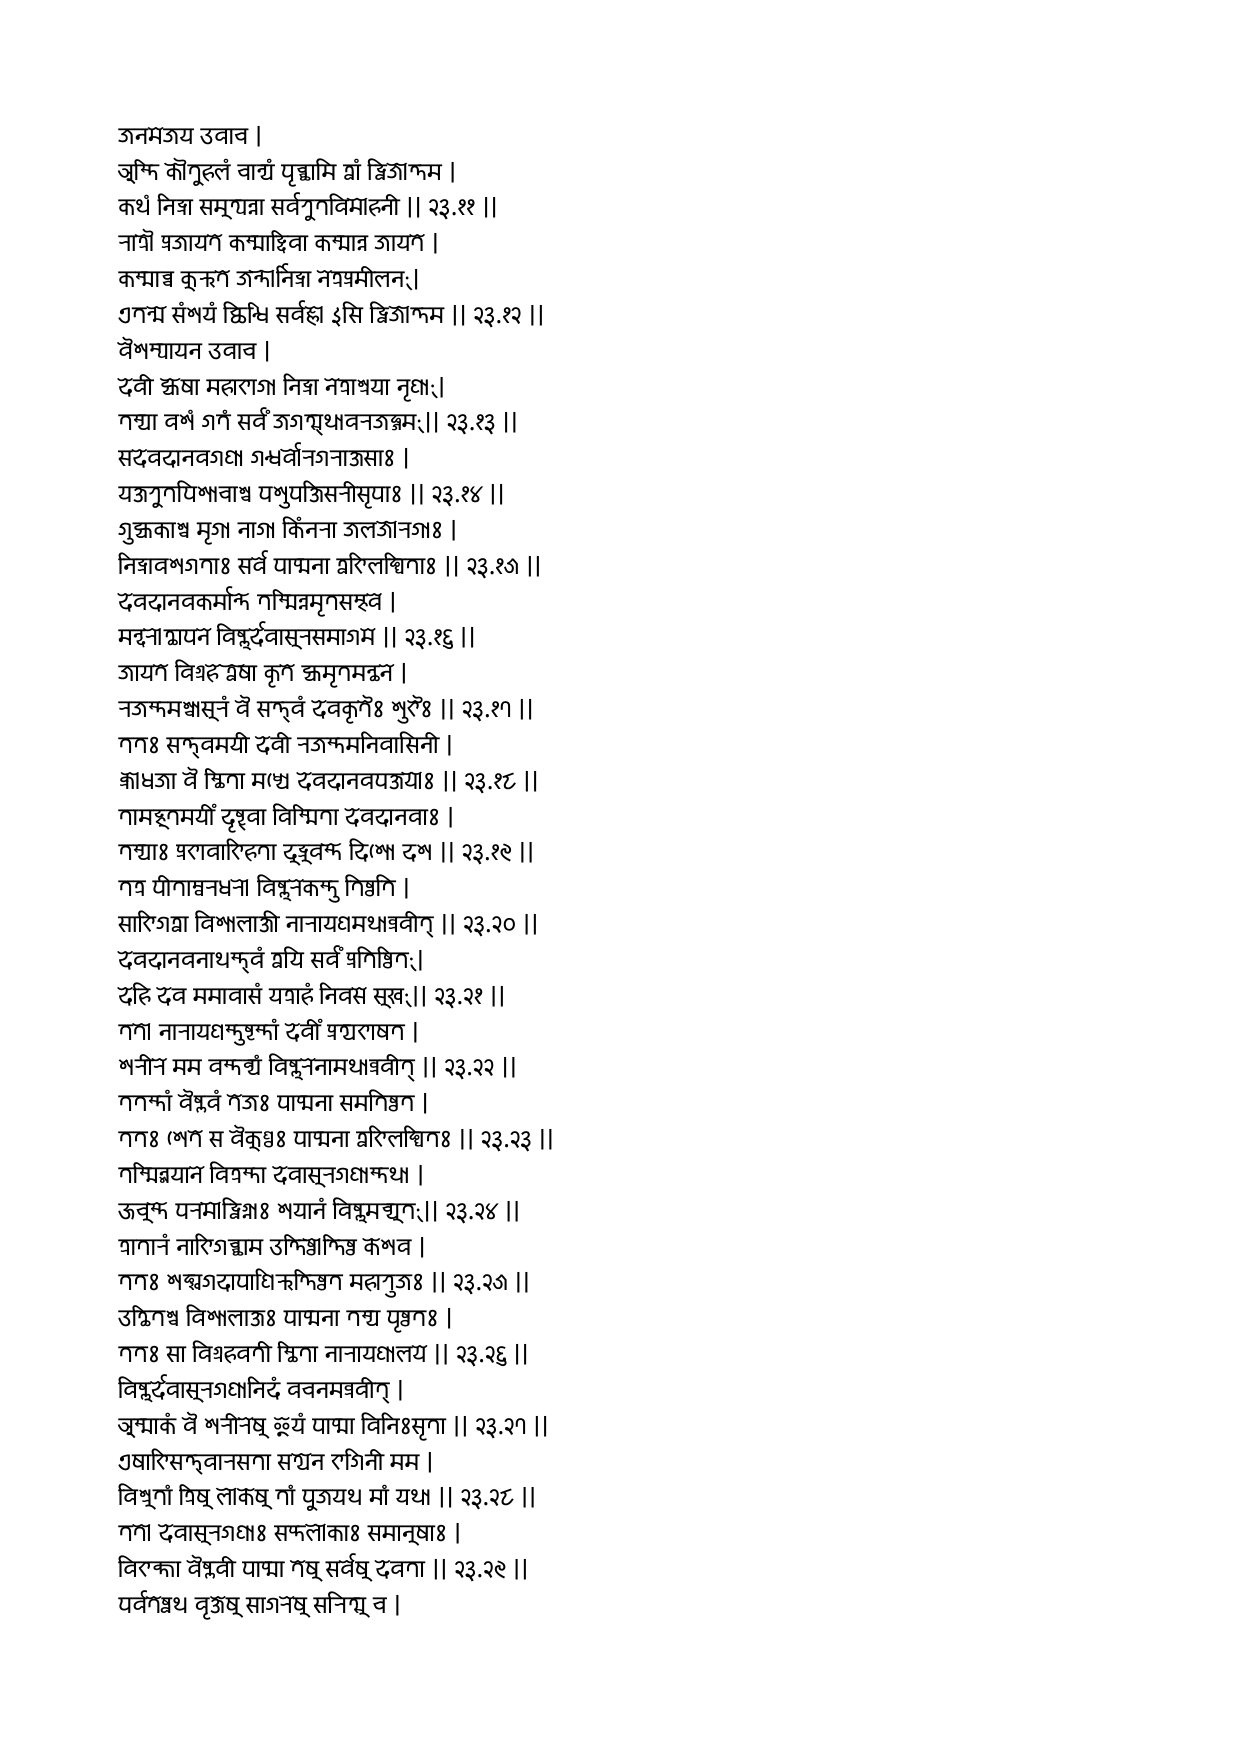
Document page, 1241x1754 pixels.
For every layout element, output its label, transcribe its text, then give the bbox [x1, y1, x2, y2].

text 𑐰𑐶𑐲𑑂𑐞𑐸𑐬𑑂𑐡𑐾𑐰𑐵𑐳𑐸𑐬𑐐𑐞𑐵𑐣𑐶𑐡𑑄 𑐰𑐔𑐣𑐩𑐧𑑂𑐬𑐰𑐷𑐟𑑂 𑑋 [118, 1372, 1122, 1408]
text 𑐫𑐎𑑂𑐲𑐨𑐹𑐟𑐥𑐶𑐱𑐵𑐔𑐵𑐱𑑂𑐔 𑐥𑐱𑐸𑐥𑐎𑑂𑐲𑐶𑐳𑐬𑐷𑐳𑐺𑐥𑐵𑑅 𑑋𑑋 𑑒𑑓.𑑑𑑔 𑑋𑑋 [118, 476, 1122, 512]
text 𑐖𑐣𑐩𑐾𑐖𑐫 𑐄𑐰𑐵𑐔 𑑋 [118, 118, 1122, 154]
text 𑐟𑐟𑑅 𑐱𑐒𑑂𑐏𑐐𑐡𑐵𑐥𑐵𑐞𑐶𑐬𑐸𑐟𑑂𑐟𑐶𑐲𑑂𑐛𑐟 𑐩𑐴𑐵𑐨𑐸𑐖𑑅 𑑋𑑋 𑑒𑑓.𑑒𑑕 𑑋𑑋 [118, 1265, 1122, 1301]
text 𑐎𑑂𑐬𑑀𑐢𑐖𑐵 𑐰𑐿 𑐳𑑂𑐠𑐶𑐟𑐵 𑐩𑐢𑑂𑐫𑐾 𑐡𑐾𑐰𑐡𑐵𑐣𑐰𑐥𑐎𑑂𑐲𑐫𑑀𑑅 𑑋𑑋 𑑒𑑓.𑑑𑑘 𑑋𑑋 [118, 763, 1122, 799]
text 𑐟𑐟𑑀 𑐡𑐾𑐰𑐵𑐳𑐸𑐬𑐐𑐞𑐵𑑅 𑐳𑐥𑑂𑐟𑐮𑑀𑐎𑐵𑑅 𑐳𑐩𑐵𑐣𑐸𑐲𑐵𑑅 𑑋 [118, 1516, 1122, 1551]
text 𑐎𑐳𑑂𑐩𑐵𑐔𑑂𑐔 𑐎𑐸𑐬𑐸𑐟𑐾 𑐖𑐣𑑂𑐟𑑀𑐬𑑂𑐣𑐶𑐡𑑂𑐬𑐵 𑐣𑐾𑐟𑑂𑐬𑐥𑑂𑐬𑐩𑐷𑐮𑐣𑑈𑑋 [118, 261, 1122, 297]
text 𑐣𑐶𑐡𑑂𑐬𑐵𑐰𑐱𑐐𑐟𑐵𑑅 𑐳𑐬𑑂𑐰𑐾 𑐥𑐵𑐥𑑂𑐩𑐣𑐵 𑐟𑑂𑐰𑐨𑐶𑐮𑐒𑑂𑐑𑐶𑐟𑐵𑑅 𑑋𑑋 𑑒𑑓.𑑑𑑕 𑑋𑑋 [118, 548, 1122, 584]
text 𑐅𑐔𑐸𑐳𑑂𑐟𑐾 𑐥𑐬𑐩𑑀𑐡𑑂𑐰𑐶𑐐𑑂𑐣𑐵𑑅 𑐱𑐫𑐵𑐣𑑄 𑐰𑐶𑐲𑑂𑐞𑐸𑐩𑐔𑑂𑐫𑐸𑐟𑑈𑑋𑑋 𑑒𑑓.𑑒𑑔 𑑋𑑋 [118, 1193, 1122, 1229]
text 𑐳𑐵𑐨𑐶𑐐𑐟𑑂𑐰𑐵 𑐰𑐶𑐱𑐵𑐮𑐵𑐎𑑂𑐲𑐷 𑐣𑐵𑐬𑐵𑐫𑐞𑐩𑐠𑐵𑐧𑑂𑐬𑐰𑐷𑐟𑑂 𑑋𑑋 𑑒𑑓.𑑒𑑐 𑑋𑑋 [118, 906, 1122, 942]
text 𑐄𑐟𑑂𑐠𑐶𑐟𑐱𑑂𑐔 𑐰𑐶𑐱𑐵𑐮𑐵𑐎𑑂𑐲𑑅 𑐥𑐵𑐥𑑂𑐩𑐣𑐵 𑐟𑐳𑑂𑐫 𑐥𑐺𑐲𑑂𑐛𑐟𑑅 𑑋 [118, 1301, 1122, 1336]
text 𑐟𑐟𑐳𑑂𑐟𑐵𑑄 𑐰𑐿𑐲𑑂𑐞𑐰𑑄 𑐟𑐾𑐖𑑅 𑐥𑐵𑐥𑑂𑐩𑐣𑐵 𑐳𑐩𑐟𑐶𑐲𑑂𑐛𑐟 𑑋 [118, 1086, 1122, 1121]
text 𑐡𑐾𑐰𑐡𑐵𑐣𑐰𑐎𑐬𑑂𑐩𑐵𑐣𑑂𑐟𑐾 𑐟𑐳𑑂𑐩𑐶𑐣𑑂𑐣𑐩𑐺𑐟𑐳𑐩𑑂𑐨𑐰𑐾 𑑋 [118, 584, 1122, 620]
text 𑐱𑐬𑐷𑐬𑐾 𑐩𑐩 𑐰𑐳𑑂𑐟𑐰𑑂𑐫𑑄 𑐰𑐶𑐲𑑂𑐞𑐸𑐬𑐾𑐣𑐵𑐩𑐠𑐵𑐧𑑂𑐬𑐰𑐷𑐟𑑂 𑑋𑑋 𑑒𑑓.𑑒𑑒 𑑋𑑋 [118, 1050, 1122, 1086]
text 𑐟𑐳𑑂𑐫𑐵𑑅 𑐥𑑂𑐬𑐨𑐵𑐰𑐵𑐨𑐶𑐴𑐟𑐵 𑐡𑐸𑐡𑑂𑐬𑐸𑐰𑐳𑑂𑐟𑐾 𑐡𑐶𑐱𑑀 𑐡𑐱 𑑋𑑋 𑑒𑑓.𑑑𑑙 𑑋𑑋 [118, 835, 1122, 871]
text 𑐟𑑂𑐬𑐵𑐟𑐵𑐬𑑄 𑐣𑐵𑐨𑐶𑐐𑐔𑑂𑐕𑐵𑐩 𑐄𑐟𑑂𑐟𑐶𑐲𑑂𑐛𑑀𑐟𑑂𑐟𑐶𑐲𑑂𑐛 𑐎𑐾𑐱𑐰 𑑋 [118, 1229, 1122, 1265]
text 𑐥𑐬𑑂𑐰𑐟𑐾𑐲𑑂𑐰𑐠 𑐰𑐺𑐎𑑂𑐲𑐾𑐲𑐸 𑐳𑐵𑐐𑐬𑐾𑐲𑐸 𑐳𑐬𑐶𑐟𑑂𑐳𑐸 𑐔 𑑋 [118, 1587, 1122, 1623]
text 𑐬𑐵𑐟𑑂𑐬𑑁 𑐥𑑂𑐬𑐖𑐵𑐫𑐟𑐾 𑐎𑐳𑑂𑐩𑐵𑐡𑑂𑐡𑐶𑐰𑐵 𑐎𑐳𑑂𑐩𑐵𑐣𑑂𑐣 𑐖𑐵𑐫𑐟𑐾 𑑋 [118, 226, 1122, 261]
text 𑐟𑐟𑑅 𑐳𑐟𑑂𑐟𑑂𑐰𑐩𑐫𑐷 𑐡𑐾𑐰𑐷 𑐬𑐖𑐳𑑂𑐟𑐩𑐣𑐶𑐰𑐵𑐳𑐶𑐣𑐷 𑑋 [118, 727, 1122, 763]
text 𑐟𑐟𑑅 𑐳𑐵 𑐰𑐶𑐐𑑂𑐬𑐴𑐰𑐟𑐷 𑐳𑑂𑐠𑐶𑐟𑐵 𑐣𑐵𑐬𑐵𑐫𑐞𑐵𑐮𑐫𑐾 𑑋𑑋 𑑒𑑓.𑑒𑑖 𑑋𑑋 [118, 1336, 1122, 1372]
text 𑐟𑐟𑑀 𑐣𑐵𑐬𑐵𑐫𑐞𑐳𑑂𑐟𑐸𑐲𑑂𑐚𑐳𑑂𑐟𑐵𑑄 𑐡𑐾𑐰𑐷𑑄 𑐥𑑂𑐬𑐟𑑂𑐫𑐨𑐵𑐲𑐟 𑑋 [118, 1014, 1122, 1050]
text 𑐰𑐶𑐨𑐎𑑂𑐟𑐵 𑐰𑐿𑐲𑑂𑐞𑐰𑐷 𑐥𑐵𑐥𑑂𑐩𑐵 𑐟𑐾𑐲𑐸 𑐳𑐬𑑂𑐰𑐾𑐲𑐸 𑐡𑐾𑐰𑐟𑐵 𑑋𑑋 𑑒𑑓.𑑒𑑙 𑑋𑑋 [118, 1551, 1122, 1587]
text 𑐀𑐳𑑂𑐟𑐶 𑐎𑑁𑐟𑐹𑐴𑐮𑑄 𑐔𑐵𑐣𑑂𑐫𑑄 𑐥𑐺𑐔𑑂𑐕𑐵𑐩𑐶 𑐟𑑂𑐰𑐵𑑄 𑐡𑑂𑐰𑐶𑐖𑑀𑐟𑑂𑐟𑐩 𑑋 [118, 154, 1122, 190]
text 𑐡𑐾𑐰𑐡𑐵𑐣𑐰𑐣𑐵𑐠𑐳𑑂𑐟𑑂𑐰𑑄 𑐟𑑂𑐰𑐫𑐶 𑐳𑐬𑑂𑐰𑑄 𑐥𑑂𑐬𑐟𑐶𑐲𑑂𑐛𑐶𑐟𑑈𑑋 [118, 942, 1122, 978]
text 𑐟𑐵𑐩𑐡𑑂𑐨𑐸𑐟𑐩𑐫𑐷𑑄 𑐡𑐺𑐲𑑂𑐚𑑂𑐰𑐵 𑐰𑐶𑐳𑑂𑐩𑐶𑐟𑐵 𑐡𑐾𑐰𑐡𑐵𑐣𑐰𑐵𑑅 𑑋 [118, 799, 1122, 835]
text 𑐊𑐲𑐵𑐨𑐶𑐳𑐟𑑂𑐟𑑂𑐰𑐵𑐬𑐳𑐟𑐵 𑐳𑐟𑑂𑐫𑐾𑐣 𑐨𑐐𑐶𑐣𑐷 𑐩𑐩 𑑋 [118, 1444, 1122, 1480]
text 𑐟𑐟𑑂𑐬 𑐥𑐷𑐟𑐵𑐩𑑂𑐧𑐬𑐢𑐬𑑀 𑐰𑐶𑐲𑑂𑐞𑐸𑐬𑐾𑐎𑐳𑑂𑐟𑐸 𑐟𑐶𑐲𑑂𑐛𑐟𑐶 𑑋 [118, 871, 1122, 906]
text 𑐎𑐠𑑄 𑐣𑐶𑐡𑑂𑐬𑐵 𑐳𑐩𑐸𑐟𑑂𑐥𑐣𑑂𑐣𑐵 𑐳𑐬𑑂𑐰𑐨𑐹𑐟𑐰𑐶𑐩𑑀𑐴𑐣𑐷 𑑋𑑋 𑑒𑑓.𑑑𑑑 𑑋𑑋 [118, 190, 1122, 226]
text 𑐟𑐟𑑅 𑐱𑐾𑐟𑐾 𑐳 𑐰𑐿𑐎𑐸𑐞𑑂𑐛𑑅 𑐥𑐵𑐥𑑂𑐩𑐣𑐵 𑐟𑑂𑐰𑐨𑐶𑐮𑐒𑑂𑐑𑐶𑐟𑑅 𑑋𑑋 𑑒𑑓.𑑒𑑓 𑑋𑑋 [118, 1121, 1122, 1157]
text 𑐀𑐳𑑂𑐩𑐵𑐎𑑄 𑐰𑐿 𑐱𑐬𑐷𑐬𑐾𑐲𑐸 𑐂𑐫𑑄 𑐥𑐵𑐥𑑂𑐩𑐵 𑐰𑐶𑐣𑐶𑑅𑐳𑐺𑐟𑐵 𑑋𑑋 𑑒𑑓.𑑒𑑗 𑑋𑑋 [118, 1408, 1122, 1444]
text 𑐖𑐵𑐫𑐟𑐾 𑐰𑐶𑐐𑑂𑐬𑐴𑐾 𑐟𑑂𑐰𑐾𑐲𑐵 𑐎𑐺𑐟𑐾 𑐴𑑂𑐫𑐩𑐺𑐟𑐩𑐣𑑂𑐠𑐣𑐾 𑑋 [118, 656, 1122, 691]
text 𑐡𑐾𑐴𑐶 𑐡𑐾𑐰 𑐩𑐩𑐵𑐰𑐵𑐳𑑄 𑐫𑐟𑑂𑐬𑐵𑐴𑑄 𑐣𑐶𑐰𑐳𑐾 𑐳𑐸𑐏𑑈𑑋𑑋 𑑒𑑓.𑑒𑑑 𑑋𑑋 [118, 978, 1122, 1014]
text 𑐊𑐟𑐣𑑂𑐩𑐾 𑐳𑑄𑐱𑐫𑑄 𑐕𑐶𑐣𑑂𑐢𑐶 𑐳𑐬𑑂𑐰𑐖𑑂𑐘𑑀 𑑇𑐳𑐶 𑐡𑑂𑐰𑐶𑐖𑑀𑐟𑑂𑐟𑐩 𑑋𑑋 𑑒𑑓.𑑑𑑒 𑑋𑑋 [118, 297, 1122, 333]
text 𑐰𑐿𑐱𑐩𑑂𑐥𑐵𑐫𑐣 𑐄𑐰𑐵𑐔 𑑋 [118, 333, 1122, 369]
text 𑐟𑐳𑑂𑐩𑐶𑐣𑑂𑐱𑐫𑐵𑐣𑐾 𑐰𑐶𑐟𑑂𑐬𑐳𑑂𑐟𑐵 𑐡𑐾𑐰𑐵𑐳𑐸𑐬𑐐𑐞𑐵𑐳𑑂𑐟𑐠𑐵 𑑋 [118, 1157, 1122, 1193]
text 𑐬𑐖𑐳𑑂𑐟𑐩𑐱𑑂𑐔𑐵𑐳𑐸𑐬𑑄 𑐰𑐿 𑐳𑐟𑑂𑐟𑑂𑐰𑑄 𑐡𑐾𑐰𑐎𑐺𑐟𑐿𑑅 𑐱𑐸𑐨𑐿𑑅 𑑋𑑋 𑑒𑑓.𑑑𑑗 𑑋𑑋 [118, 691, 1122, 727]
text 𑐡𑐾𑐰𑐷 𑐴𑑂𑐫𑐾𑐲𑐵 𑐩𑐴𑐵𑐨𑐵𑐐𑐵 𑐣𑐶𑐡𑑂𑐬𑐵 𑐣𑐾𑐟𑑂𑐬𑐵𑐱𑑂𑐬𑐫𑐵 𑐣𑐺𑐞𑐵𑑈𑑋 [118, 369, 1122, 405]
text 𑐰𑐶𑐱𑑂𑐬𑐸𑐟𑐵𑑄 𑐟𑑂𑐬𑐶𑐲𑐸 𑐮𑑀𑐎𑐾𑐲𑐸 𑐟𑐵𑑄 𑐥𑐹𑐖𑐫𑐠 𑐩𑐵𑑄 𑐫𑐠𑐵 𑑋𑑋 𑑒𑑓.𑑒𑑘 𑑋𑑋 [118, 1480, 1122, 1516]
text 𑐐𑐸𑐴𑑂𑐫𑐎𑐵𑐱𑑂𑐔 𑐩𑐺𑐐𑐵 𑐣𑐵𑐐𑐵 𑐎𑐶𑑄𑐣𑐬𑐵 𑐖𑐮𑐖𑑀𑐬𑐐𑐵𑑅 𑑋 [118, 512, 1122, 548]
text 𑐟𑐳𑑂𑐫𑐵 𑐰𑐱𑑄 𑐐𑐟𑑄 𑐳𑐬𑑂𑐰𑑄 𑐖𑐐𑐟𑑂𑐳𑑂𑐠𑐵𑐰𑐬𑐖𑐒𑑂𑐐𑐩𑑈𑑋𑑋 𑑒𑑓.𑑑𑑓 𑑋𑑋 [118, 405, 1122, 441]
text 𑐳𑐡𑐾𑐰𑐡𑐵𑐣𑐰𑐐𑐞𑐵 𑐐𑐣𑑂𑐢𑐬𑑂𑐰𑑀𑐬𑐐𑐬𑐵𑐎𑑂𑐲𑐳𑐵𑑅 𑑋 [118, 441, 1122, 476]
text 𑐩𑐣𑑂𑐡𑐬𑑀𑐟𑑂𑐠𑐵𑐥𑐣𑐾 𑐰𑐶𑐲𑑂𑐞𑐸𑐬𑑂𑐡𑐾𑐰𑐵𑐳𑐸𑐬𑐳𑐩𑐵𑐐𑐩𑐾 𑑋𑑋 𑑒𑑓.𑑑𑑖 𑑋𑑋 [118, 620, 1122, 656]
